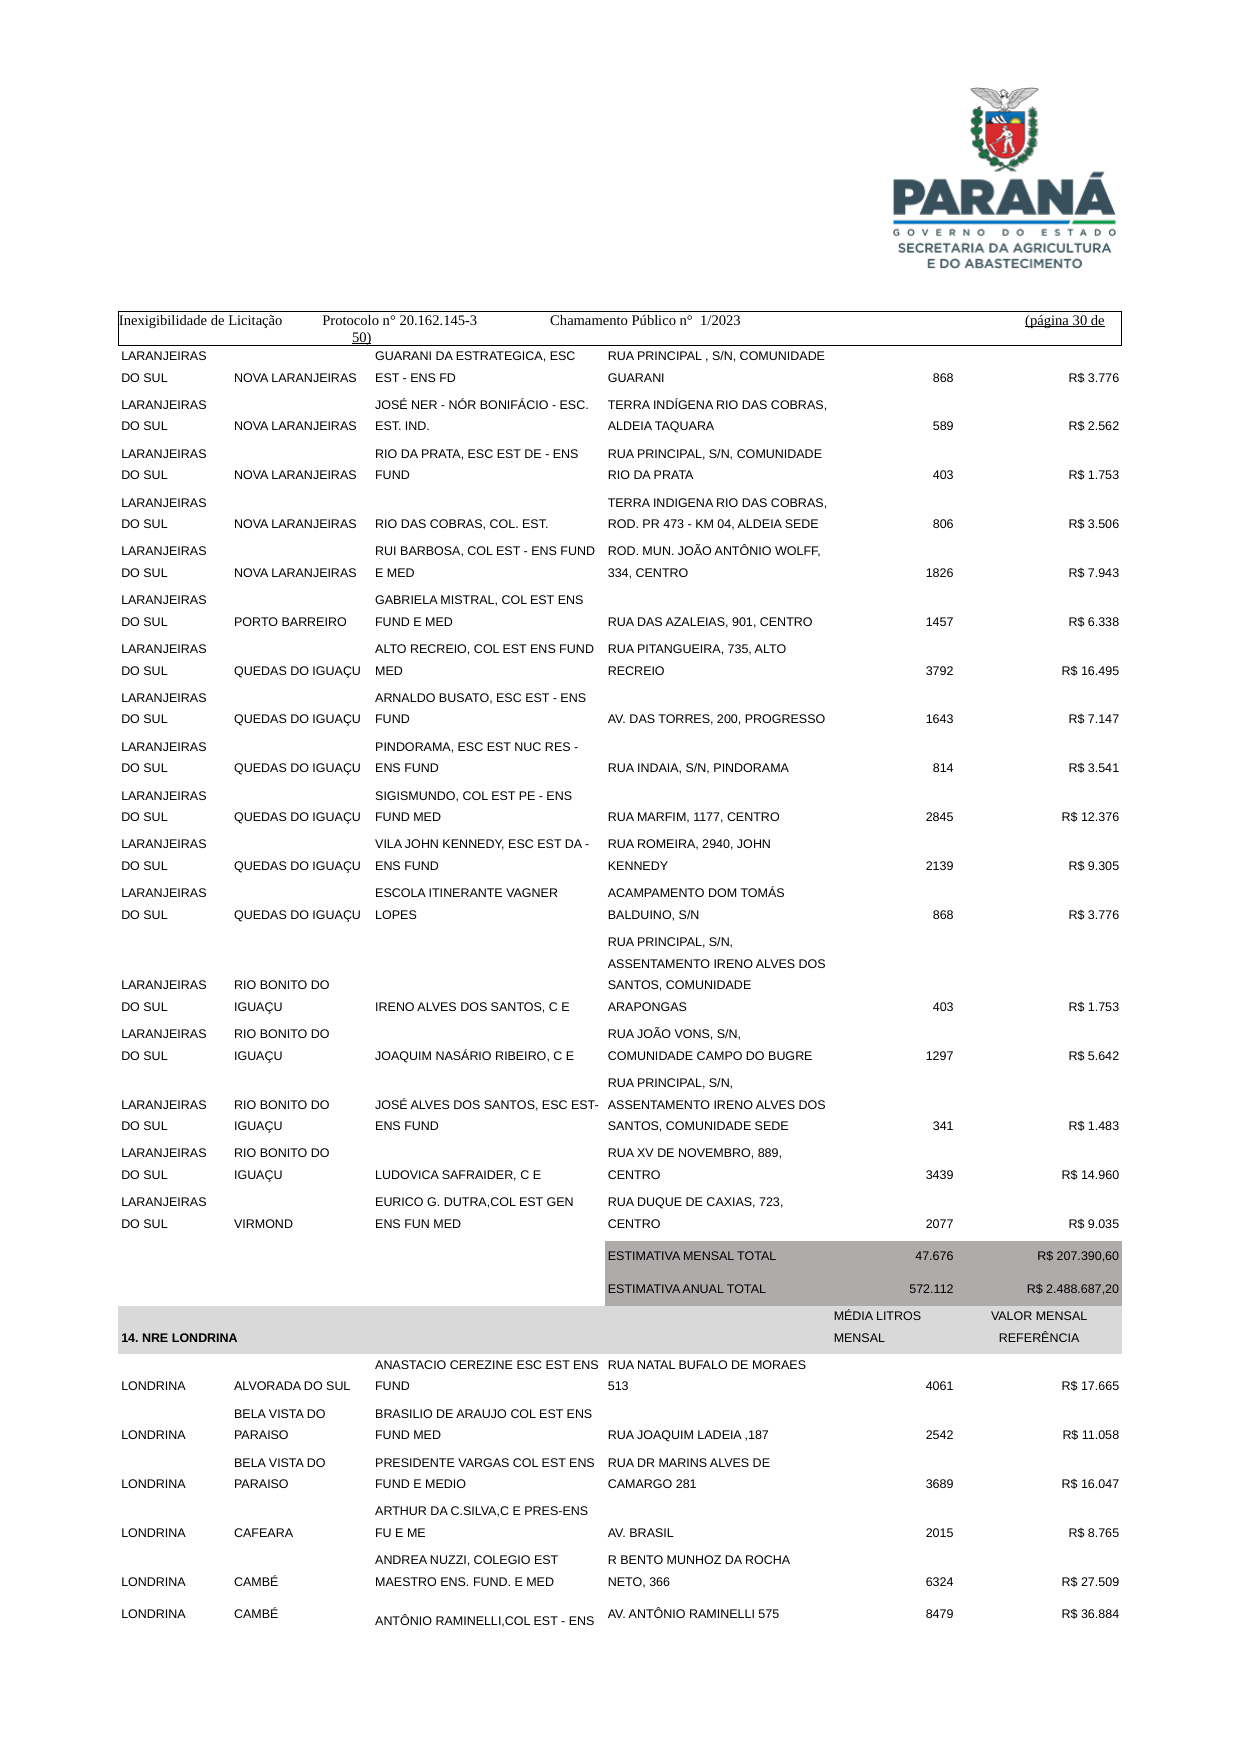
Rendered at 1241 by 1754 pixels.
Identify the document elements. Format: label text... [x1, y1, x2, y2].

table_cell LONDRINA [118, 1550, 231, 1599]
table_cell [231, 1241, 372, 1273]
table_cell 806 [831, 492, 956, 541]
table_cell RUA NATAL BUFALO DE MORAES 513 [605, 1355, 831, 1403]
table_cell 1457 [831, 590, 956, 639]
table_cell NOVA LARANJEIRAS [231, 492, 372, 541]
table_cell JOSÉ ALVES DOS SANTOS, ESC EST- ENS FUND [372, 1073, 605, 1143]
table_cell ESCOLA ITINERANTE VAGNER LOPES [372, 883, 605, 932]
table_cell R$ 1.753 [956, 932, 1122, 1024]
table_cell R$ 207.390,60 [956, 1241, 1122, 1273]
table_cell LONDRINA [118, 1501, 231, 1550]
table_cell RUA MARFIM, 1177, CENTRO [605, 785, 831, 834]
table_cell RUA XV DE NOVEMBRO, 889, CENTRO [605, 1143, 831, 1192]
table_cell LONDRINA [118, 1404, 231, 1452]
table_cell 4061 [831, 1355, 956, 1403]
table_cell 868 [831, 883, 956, 932]
table_cell RUA DR MARINS ALVES DE CAMARGO 281 [605, 1452, 831, 1501]
table_cell 403 [831, 932, 956, 1024]
table_cell LARANJEIRAS DO SUL [118, 541, 231, 590]
table_cell AV. ANTÔNIO RAMINELLI 575 [605, 1599, 831, 1631]
table_cell R$ 9.035 [956, 1192, 1122, 1241]
table_cell RUA JOAQUIM LADEIA ,187 [605, 1404, 831, 1452]
table_cell BELA VISTA DO PARAISO [231, 1452, 372, 1501]
table_cell RUA PRINCIPAL, S/N, ASSENTAMENTO IRENO ALVES DOS SANTOS, COMUNIDADE ARAPONGAS [605, 932, 831, 1024]
table_cell LARANJEIRAS DO SUL [118, 639, 231, 688]
table_cell LUDOVICA SAFRAIDER, C E [372, 1143, 605, 1192]
table_cell [372, 1273, 605, 1306]
table_cell 2015 [831, 1501, 956, 1550]
table_cell TERRA INDÍGENA RIO DAS COBRAS, ALDEIA TAQUARA [605, 395, 831, 443]
table_cell 2542 [831, 1404, 956, 1452]
table_cell R BENTO MUNHOZ DA ROCHA NETO, 366 [605, 1550, 831, 1599]
table_cell TERRA INDIGENA RIO DAS COBRAS, ROD. PR 473 - KM 04, ALDEIA SEDE [605, 492, 831, 541]
table_cell R$ 36.884 [956, 1599, 1122, 1631]
table_cell LARANJEIRAS DO SUL [118, 346, 231, 394]
table_cell RUA PRINCIPAL , S/N, COMUNIDADE GUARANI [605, 346, 831, 394]
table_cell GABRIELA MISTRAL, COL EST ENS FUND E MED [372, 590, 605, 639]
table_cell ESTIMATIVA ANUAL TOTAL [605, 1273, 831, 1306]
table_cell PRESIDENTE VARGAS COL EST ENS FUND E MEDIO [372, 1452, 605, 1501]
table_cell [372, 1241, 605, 1273]
table_cell RUA PRINCIPAL, S/N, COMUNIDADE RIO DA PRATA [605, 444, 831, 492]
table_cell R$ 6.338 [956, 590, 1122, 639]
table_cell QUEDAS DO IGUAÇU [231, 785, 372, 834]
table_cell RUA JOÃO VONS, S/N, COMUNIDADE CAMPO DO BUGRE [605, 1024, 831, 1073]
table_cell 341 [831, 1073, 956, 1143]
table_cell SIGISMUNDO, COL EST PE - ENS FUND MED [372, 785, 605, 834]
table_cell R$ 14.960 [956, 1143, 1122, 1192]
table_cell BRASILIO DE ARAUJO COL EST ENS FUND MED [372, 1404, 605, 1452]
table_cell LARANJEIRAS DO SUL [118, 395, 231, 443]
table_cell R$ 9.305 [956, 834, 1122, 883]
table_cell VALOR MENSAL REFERÊNCIA [956, 1306, 1122, 1354]
table_cell VIRMOND [231, 1192, 372, 1241]
table_cell LARANJEIRAS DO SUL [118, 785, 231, 834]
table_cell ARTHUR DA C.SILVA,C E PRES-ENS FU E ME [372, 1501, 605, 1550]
table_cell ARNALDO BUSATO, ESC EST - ENS FUND [372, 688, 605, 737]
table_cell IRENO ALVES DOS SANTOS, C E [372, 932, 605, 1024]
table_cell RUA INDAIA, S/N, PINDORAMA [605, 737, 831, 785]
table_cell CAMBÉ [231, 1599, 372, 1631]
table_cell ANDREA NUZZI, COLEGIO EST MAESTRO ENS. FUND. E MED [372, 1550, 605, 1599]
table_cell ANASTACIO CEREZINE ESC EST ENS FUND [372, 1355, 605, 1403]
table_cell R$ 11.058 [956, 1404, 1122, 1452]
table_cell 589 [831, 395, 956, 443]
table_cell QUEDAS DO IGUAÇU [231, 883, 372, 932]
table_cell [118, 1273, 231, 1306]
table_cell 3689 [831, 1452, 956, 1501]
table_cell R$ 16.047 [956, 1452, 1122, 1501]
table_cell JOAQUIM NASÁRIO RIBEIRO, C E [372, 1024, 605, 1073]
table_cell CAMBÉ [231, 1550, 372, 1599]
table_cell R$ 5.642 [956, 1024, 1122, 1073]
table_cell R$ 2.488.687,20 [956, 1273, 1122, 1306]
table_cell RIO BONITO DO IGUAÇU [231, 932, 372, 1024]
table_cell PORTO BARREIRO [231, 590, 372, 639]
table_cell PINDORAMA, ESC EST NUC RES - ENS FUND [372, 737, 605, 785]
table_cell R$ 7.943 [956, 541, 1122, 590]
table_cell 3792 [831, 639, 956, 688]
table_cell RIO DA PRATA, ESC EST DE - ENS FUND [372, 444, 605, 492]
table_cell LARANJEIRAS DO SUL [118, 444, 231, 492]
table_cell RIO BONITO DO IGUAÇU [231, 1073, 372, 1143]
table_cell RUI BARBOSA, COL EST - ENS FUND E MED [372, 541, 605, 590]
table_cell LARANJEIRAS DO SUL [118, 932, 231, 1024]
table_cell RIO BONITO DO IGUAÇU [231, 1024, 372, 1073]
table_cell QUEDAS DO IGUAÇU [231, 639, 372, 688]
table_cell BELA VISTA DO PARAISO [231, 1404, 372, 1452]
table_cell NOVA LARANJEIRAS [231, 541, 372, 590]
table_cell ROD. MUN. JOÃO ANTÔNIO WOLFF, 334, CENTRO [605, 541, 831, 590]
table_cell ALVORADA DO SUL [231, 1355, 372, 1403]
table_cell R$ 3.776 [956, 346, 1122, 394]
table_cell LONDRINA [118, 1452, 231, 1501]
table_cell 868 [831, 346, 956, 394]
table_cell 1643 [831, 688, 956, 737]
table_cell 3439 [831, 1143, 956, 1192]
table_cell CAFEARA [231, 1501, 372, 1550]
table_cell ESTIMATIVA MENSAL TOTAL [605, 1241, 831, 1273]
table_cell RUA DUQUE DE CAXIAS, 723, CENTRO [605, 1192, 831, 1241]
table_cell NOVA LARANJEIRAS [231, 395, 372, 443]
table_cell 2077 [831, 1192, 956, 1241]
table_cell R$ 17.665 [956, 1355, 1122, 1403]
table_cell R$ 3.506 [956, 492, 1122, 541]
table_cell 8479 [831, 1599, 956, 1631]
table_cell 2139 [831, 834, 956, 883]
table_cell RIO BONITO DO IGUAÇU [231, 1143, 372, 1192]
table_cell VILA JOHN KENNEDY, ESC EST DA - ENS FUND [372, 834, 605, 883]
table_cell 1826 [831, 541, 956, 590]
table_cell EURICO G. DUTRA,COL EST GEN ENS FUN MED [372, 1192, 605, 1241]
table_cell LARANJEIRAS DO SUL [118, 1024, 231, 1073]
table_cell AV. DAS TORRES, 200, PROGRESSO [605, 688, 831, 737]
table_cell GUARANI DA ESTRATEGICA, ESC EST - ENS FD [372, 346, 605, 394]
table_cell JOSÉ NER - NÓR BONIFÁCIO - ESC. EST. IND. [372, 395, 605, 443]
table_cell R$ 12.376 [956, 785, 1122, 834]
table_cell LARANJEIRAS DO SUL [118, 834, 231, 883]
table_cell 2845 [831, 785, 956, 834]
table_cell QUEDAS DO IGUAÇU [231, 737, 372, 785]
table_cell ANTÔNIO RAMINELLI,COL EST - ENS [372, 1599, 605, 1631]
table_cell RUA PITANGUEIRA, 735, ALTO RECREIO [605, 639, 831, 688]
table_cell RUA ROMEIRA, 2940, JOHN KENNEDY [605, 834, 831, 883]
table_cell LARANJEIRAS DO SUL [118, 1073, 231, 1143]
table_cell RIO DAS COBRAS, COL. EST. [372, 492, 605, 541]
table_cell R$ 3.541 [956, 737, 1122, 785]
table_cell ACAMPAMENTO DOM TOMÁS BALDUINO, S/N [605, 883, 831, 932]
table_cell RUA PRINCIPAL, S/N, ASSENTAMENTO IRENO ALVES DOS SANTOS, COMUNIDADE SEDE [605, 1073, 831, 1143]
table_cell LARANJEIRAS DO SUL [118, 590, 231, 639]
table_cell R$ 2.562 [956, 395, 1122, 443]
table_cell 1297 [831, 1024, 956, 1073]
table_cell R$ 27.509 [956, 1550, 1122, 1599]
table_cell LONDRINA [118, 1355, 231, 1403]
table_cell LARANJEIRAS DO SUL [118, 1192, 231, 1241]
table_cell R$ 3.776 [956, 883, 1122, 932]
table_cell 6324 [831, 1550, 956, 1599]
table_cell 14. NRE LONDRINA [118, 1306, 831, 1354]
table_cell NOVA LARANJEIRAS [231, 444, 372, 492]
table_cell R$ 1.753 [956, 444, 1122, 492]
table_cell R$ 7.147 [956, 688, 1122, 737]
table_cell MÉDIA LITROS MENSAL [831, 1306, 956, 1354]
table_cell R$ 8.765 [956, 1501, 1122, 1550]
table_cell R$ 16.495 [956, 639, 1122, 688]
table_cell LARANJEIRAS DO SUL [118, 737, 231, 785]
table_cell QUEDAS DO IGUAÇU [231, 834, 372, 883]
table_cell 403 [831, 444, 956, 492]
table_cell NOVA LARANJEIRAS [231, 346, 372, 394]
table_cell 47.676 [831, 1241, 956, 1273]
table_cell LARANJEIRAS DO SUL [118, 883, 231, 932]
table_cell LARANJEIRAS DO SUL [118, 688, 231, 737]
table_cell [231, 1273, 372, 1306]
table_cell QUEDAS DO IGUAÇU [231, 688, 372, 737]
table_cell 572.112 [831, 1273, 956, 1306]
table_cell R$ 1.483 [956, 1073, 1122, 1143]
table_cell [118, 1241, 231, 1273]
table_cell ALTO RECREIO, COL EST ENS FUND MED [372, 639, 605, 688]
table_cell LARANJEIRAS DO SUL [118, 1143, 231, 1192]
table_cell AV. BRASIL [605, 1501, 831, 1550]
table_cell 814 [831, 737, 956, 785]
table_cell RUA DAS AZALEIAS, 901, CENTRO [605, 590, 831, 639]
table_cell LARANJEIRAS DO SUL [118, 492, 231, 541]
table_cell LONDRINA [118, 1599, 231, 1631]
